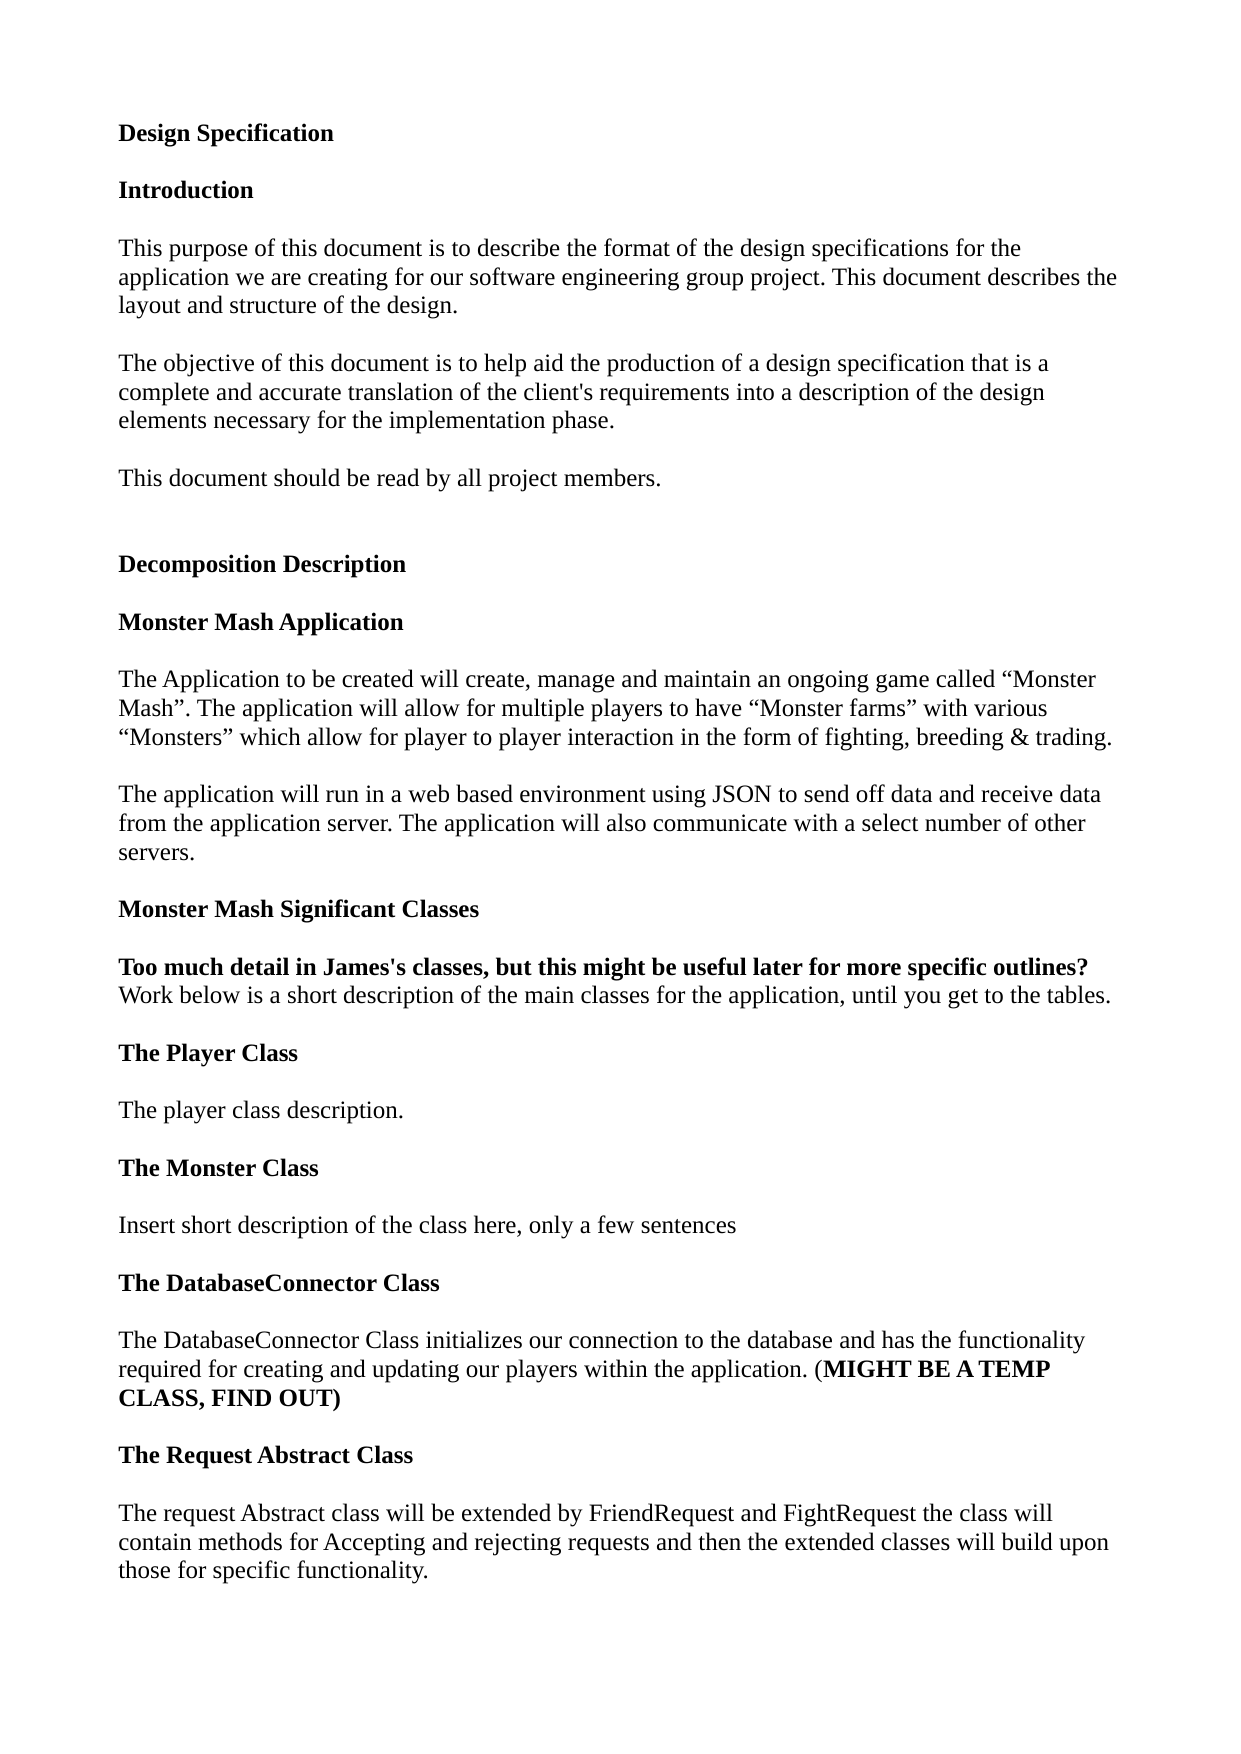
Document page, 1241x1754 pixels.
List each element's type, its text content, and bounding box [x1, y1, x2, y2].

text The Request Abstract Class [118, 1441, 1122, 1469]
text The Player Class [118, 1038, 1122, 1067]
text The Application to be created will create, manage and maintain an ongoing game called “Monster Mash”. The application will allow for multiple players to have “Monster farms” with various “Monsters” which allow for player to player interaction in the form of fighting, breeding & trading. [118, 664, 1122, 751]
text ­Design Specification [118, 118, 1122, 147]
text The request Abstract class will be extended by FriendRequest and FightRequest the class will contain methods for Accepting and rejecting requests and then the extended classes will build upon those for specific functionality. [118, 1498, 1122, 1584]
text Work below is a short description of the main classes for the application, until you get to the tables. [118, 981, 1122, 1009]
text Introduction [118, 176, 1122, 204]
text The application will run in a web based environment using JSON to send off data and receive data from the application server. The application will also communicate with a select number of other servers. [118, 779, 1122, 866]
text Monster Mash Application [118, 607, 1122, 636]
text The objective of this document is to help aid the production of a design specification that is a complete and accurate translation of the client's requirements into a description of the design elements necessary for the implementation phase. [118, 348, 1122, 434]
text This document should be read by all project members. [118, 463, 1122, 492]
text Decomposition Description [118, 549, 1122, 578]
text This purpose of this document is to describe the format of the design specifications for the application we are creating for our software engineering group project. This document describes the layout and structure of the design. [118, 233, 1122, 319]
text Insert short description of the class here, only a few sentences [118, 1211, 1122, 1239]
text The player class description. [118, 1096, 1122, 1124]
text The DatabaseConnector Class initializes our connection to the database and has the functionality required for creating and updating our players within the application. (MIGHT BE A TEMP CLASS, FIND OUT) [118, 1326, 1122, 1412]
text Too much detail in James's classes, but this might be useful later for more specific outlines? [118, 952, 1122, 981]
text The DatabaseConnector Class [118, 1268, 1122, 1297]
text Monster Mash Significant Classes [118, 894, 1122, 923]
text The Monster Class [118, 1153, 1122, 1182]
